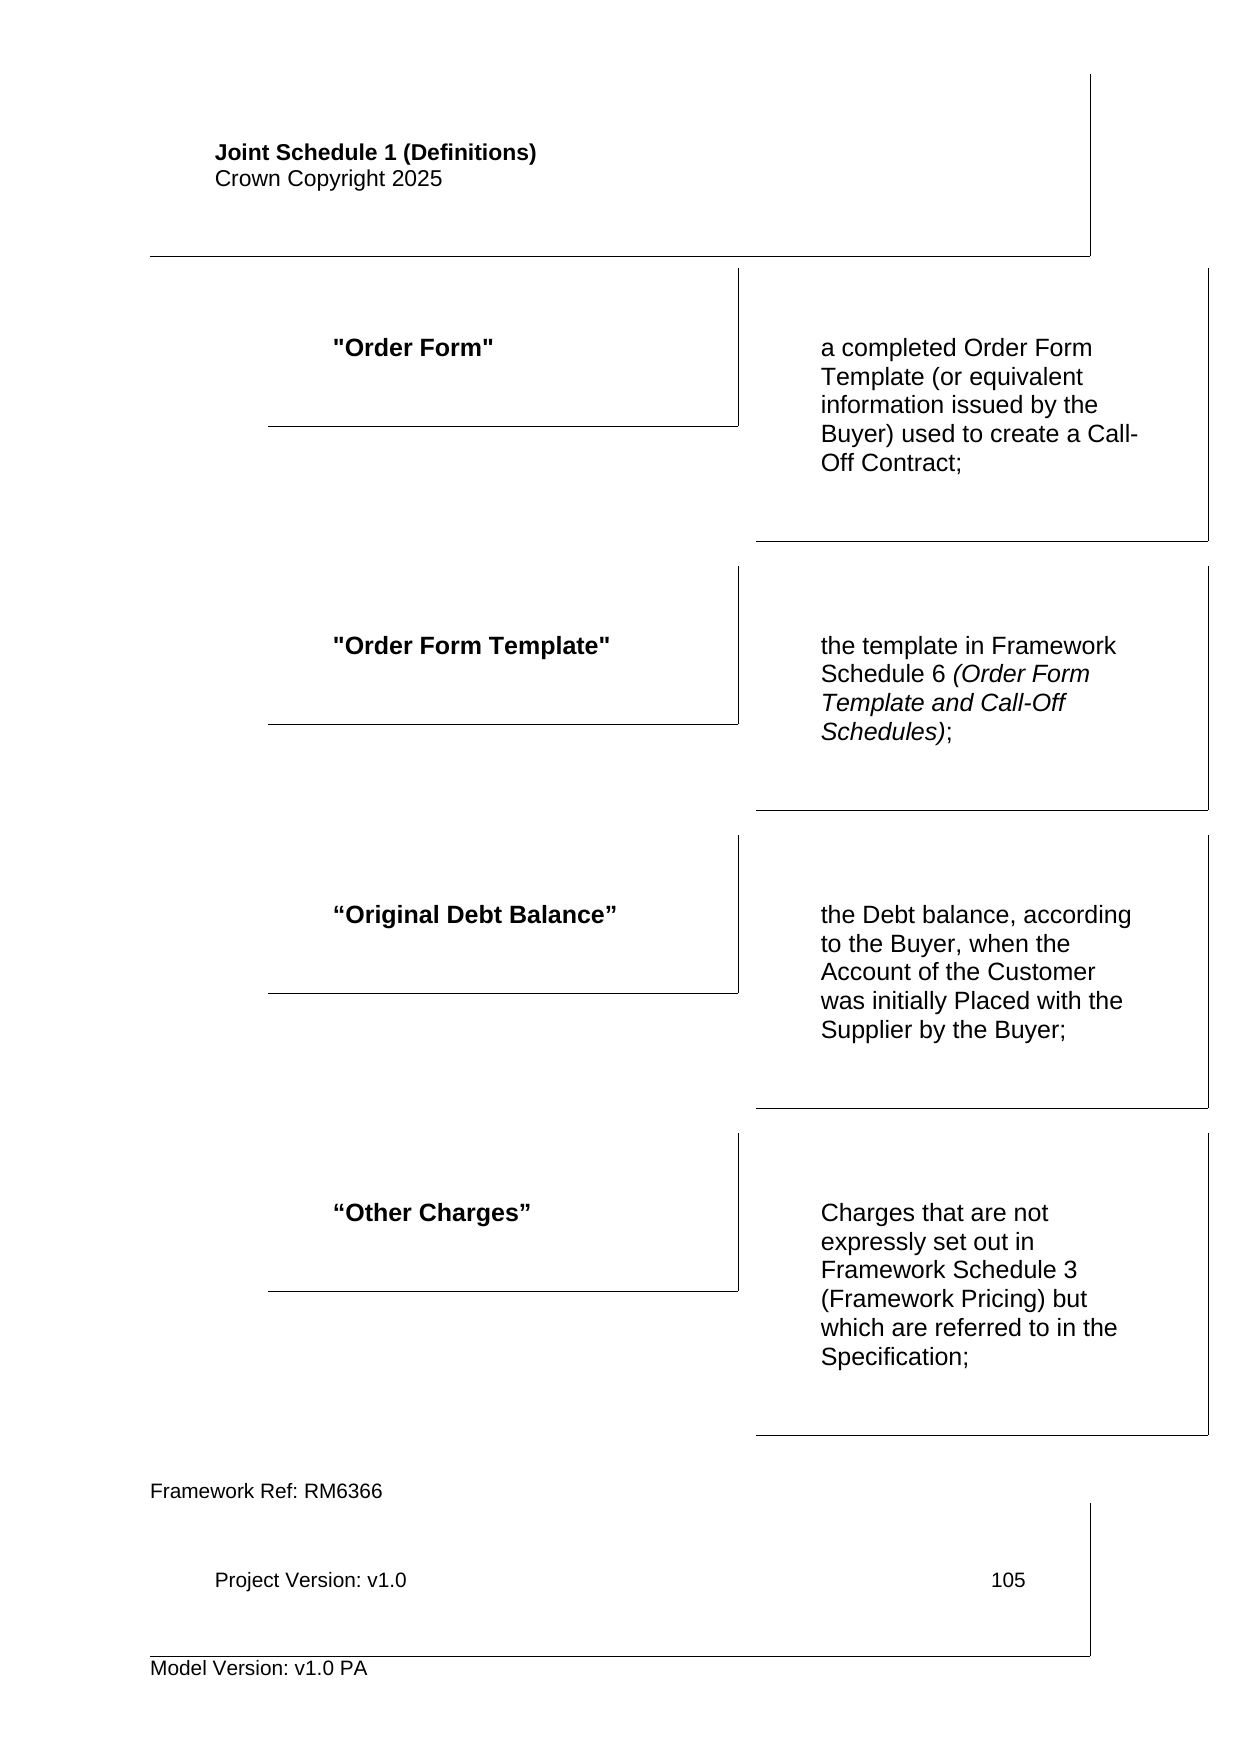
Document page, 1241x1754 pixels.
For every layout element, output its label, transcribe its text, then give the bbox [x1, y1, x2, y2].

table_cell a completed Order Form Template (or equivalent information issued by the Buyer) used to create a Call-Off Contract; [738, 256, 1208, 554]
table_cell “Original Debt Balance” [268, 823, 738, 993]
table_cell [268, 427, 738, 554]
table_cell [268, 725, 738, 823]
table_cell "Order Form Template" [268, 554, 738, 724]
table_cell “Other Charges” [268, 1121, 738, 1291]
table_cell Charges that are not expressly set out in Framework Schedule 3 (Framework Pricing) but which are referred to in the Specification; [738, 1121, 1208, 1447]
table_cell [268, 994, 738, 1121]
table_cell "Order Form" [268, 256, 738, 426]
table_cell the template in Framework Schedule 6 (Order Form Template and Call-Off Schedules); [738, 554, 1208, 823]
table_cell the Debt balance, according to the Buyer, when the Account of the Customer was initially Placed with the Supplier by the Buyer; [738, 823, 1208, 1121]
table_cell [268, 1292, 738, 1447]
